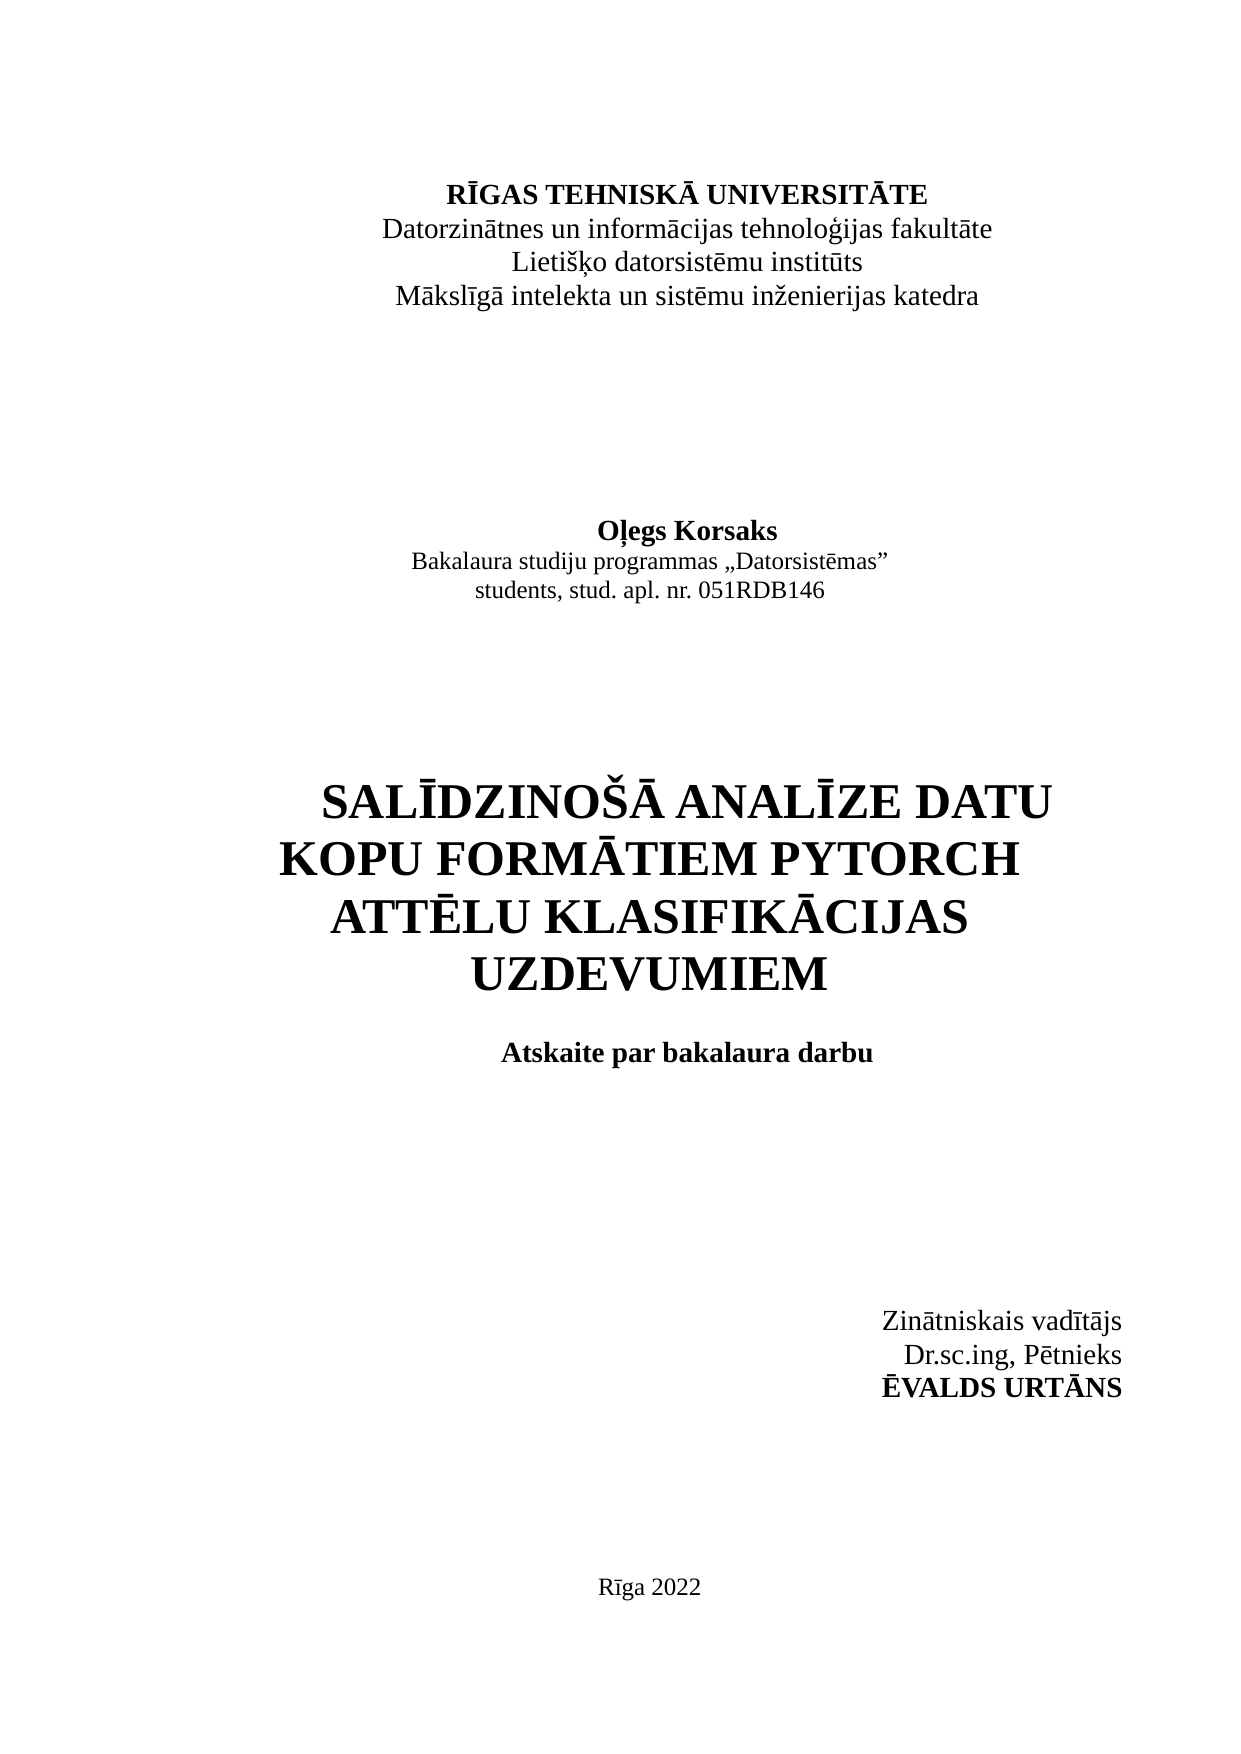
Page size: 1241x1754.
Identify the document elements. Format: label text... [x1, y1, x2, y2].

text Bakalaura studiju programmas „Datorsistēmas” [177, 546, 1122, 575]
title Lietišķo datorsistēmu institūts [177, 244, 1122, 278]
title Mākslīgā intelekta un sistēmu inženierijas katedra [177, 278, 1122, 311]
title Oļegs Korsaks [177, 513, 1122, 546]
title RĪGAS TEHNISKĀ UNIVERSITĀTE [177, 177, 1122, 211]
title Atskaite par bakalaura darbu [177, 1035, 1122, 1068]
title Dr.sc.ing, Pētnieks [177, 1337, 1122, 1370]
text Rīga 2022 [177, 1572, 1122, 1600]
title Datorzinātnes un informācijas tehnoloģijas fakultāte [177, 211, 1122, 244]
title Zinātniskais vadītājs [177, 1303, 1122, 1337]
text students, stud. apl. nr. 051RDB146 [177, 575, 1122, 604]
title SalĪdzinošā analīze datu kopu formātiem PyTorch attēlu klasifikācijas uzdevumiem [177, 771, 1122, 1001]
title Ēvalds Urtāns [177, 1370, 1122, 1404]
